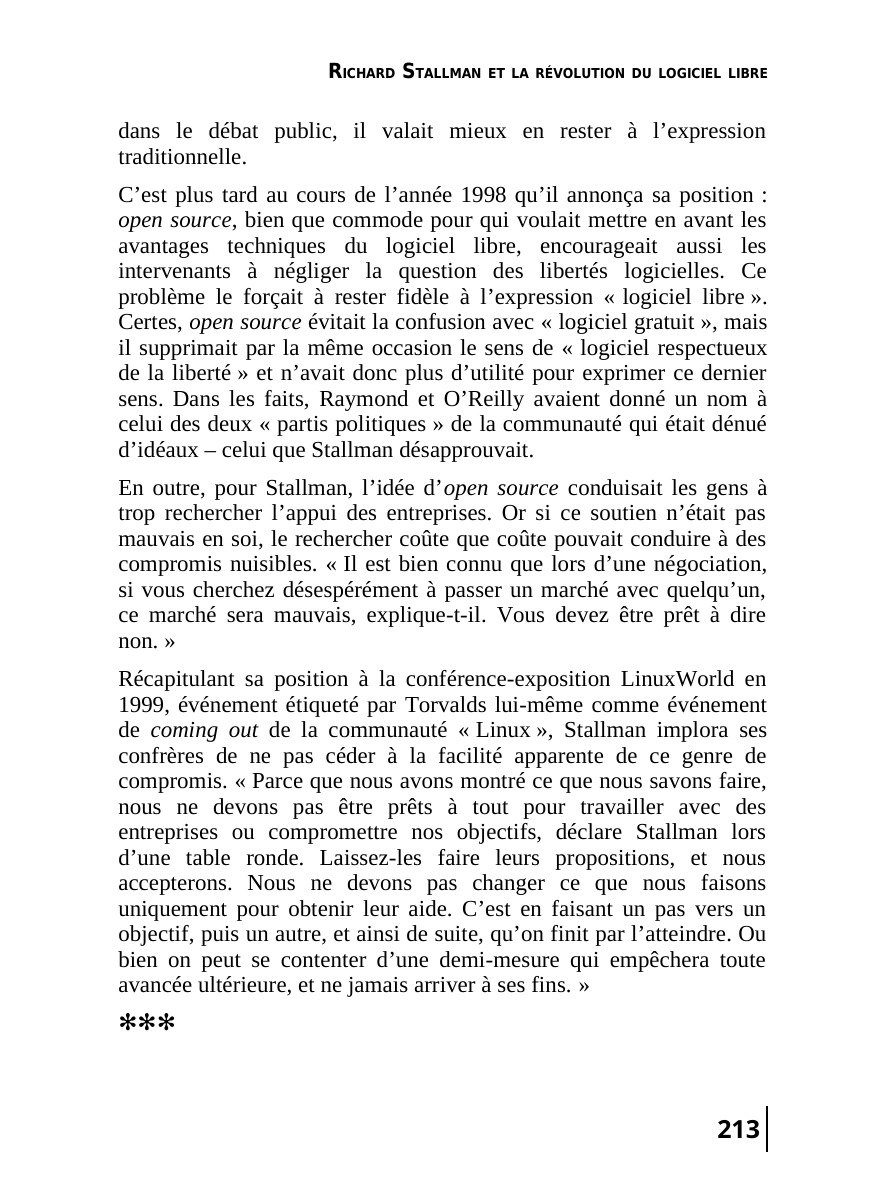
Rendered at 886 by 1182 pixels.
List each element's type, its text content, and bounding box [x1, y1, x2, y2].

text C’est plus tard au cours de l’année 1998 qu’il annonça sa position : open source, bien que commode pour qui voulait mettre en avant les avantages techniques du logiciel libre, encourageait aussi les intervenants à négliger la question des libertés logicielles. Ce problème le forçait à rester fidèle à l’expression « logiciel libre ». Certes, open source évitait la confusion avec « logiciel gratuit », mais il supprimait par la même occasion le sens de « logiciel respectueux de la liberté » et n’avait donc plus d’utilité pour exprimer ce dernier sens. Dans les faits, Raymond et O’Reilly avaient donné un nom à celui des deux « partis politiques » de la communauté qui était dénué d’idéaux – celui que Stallman désapprouvait. [118, 182, 768, 462]
text En outre, pour Stallman, l’idée d’open source conduisait les gens à trop rechercher l’appui des entreprises. Or si ce soutien n’était pas mauvais en soi, le rechercher coûte que coûte pouvait conduire à des compromis nuisibles. « Il est bien connu que lors d’une négociation, si vous cherchez désespérément à passer un marché avec quelqu’un, ce marché sera mauvais, explique-t-il. Vous devez être prêt à dire non. » [118, 475, 768, 653]
text Récapitulant sa position à la conférence-exposition LinuxWorld en 1999, événement étiqueté par Torvalds lui-même comme événement de coming out de la communauté « Linux », Stallman implora ses confrères de ne pas céder à la facilité apparente de ce genre de compromis. « Parce que nous avons montré ce que nous savons faire, nous ne devons pas être prêts à tout pour travailler avec des entreprises ou compromettre nos objectifs, déclare Stallman lors d’une table ronde. Laissez-les faire leurs propositions, et nous accepterons. Nous ne devons pas changer ce que nous faisons uniquement pour obtenir leur aide. C’est en faisant un pas vers un objectif, puis un autre, et ainsi de suite, qu’on finit par l’atteindre. Ou bien on peut se contenter d’une demi-mesure qui empêchera toute avancée ultérieure, et ne jamais arriver à ses fins. » [118, 666, 768, 998]
text dans le débat public, il valait mieux en rester à l’expression traditionnelle. [118, 118, 768, 169]
text ✻✻✻ [118, 1010, 768, 1036]
